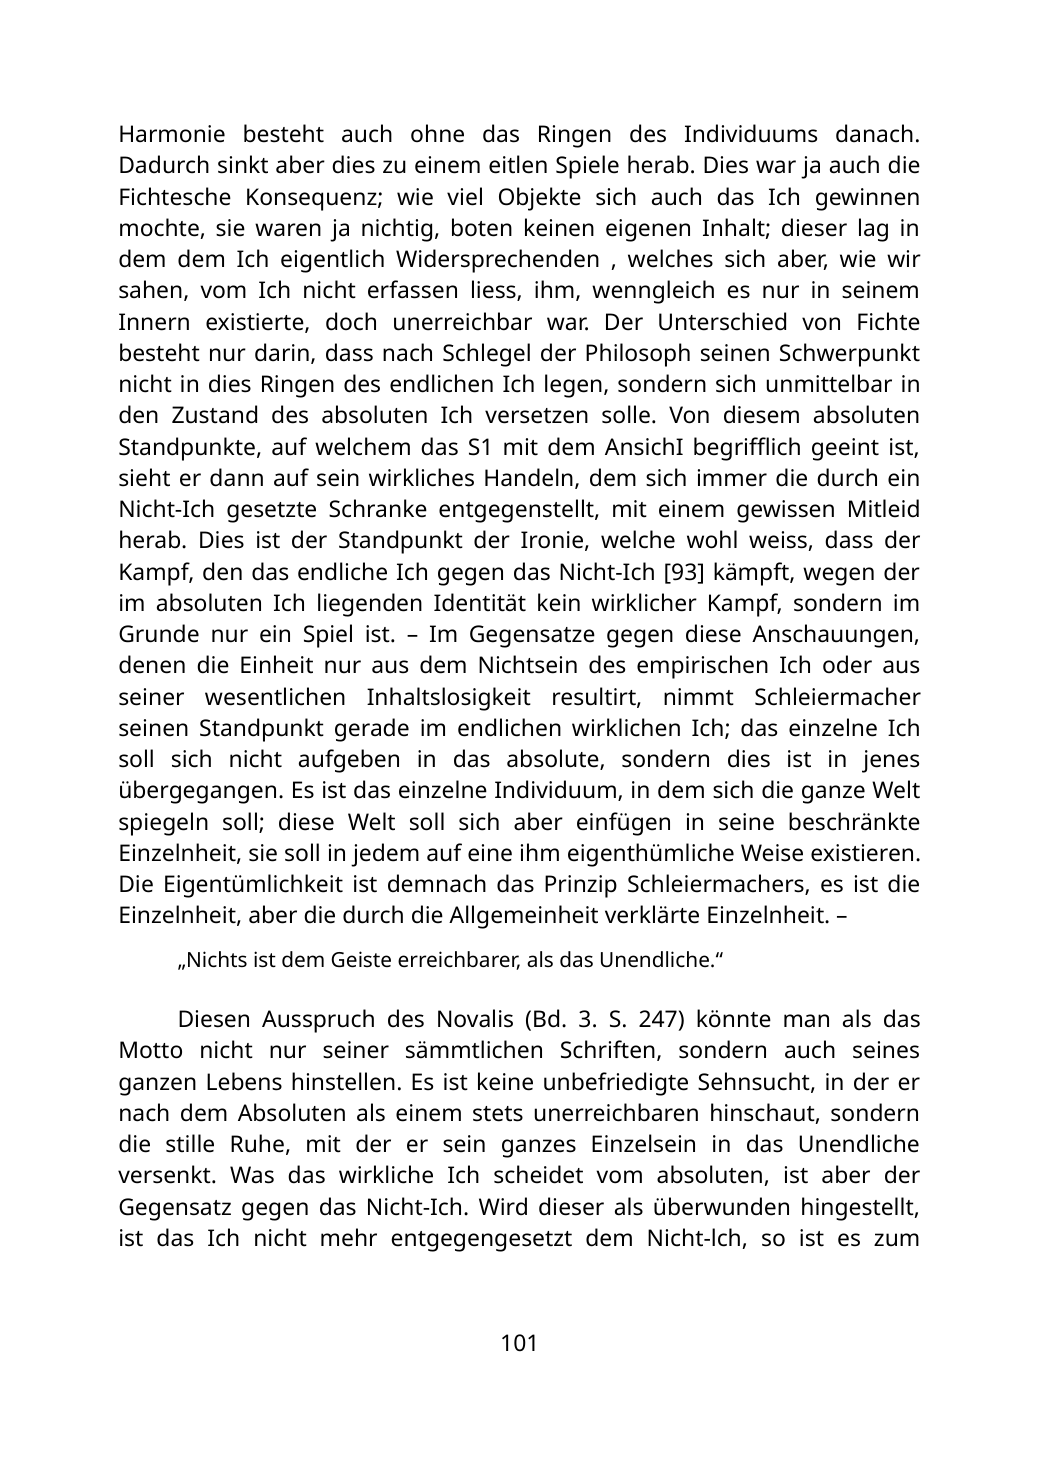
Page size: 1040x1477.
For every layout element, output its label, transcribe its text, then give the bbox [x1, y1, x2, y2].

text „Nichts ist dem Geiste erreichbarer, als das Unendliche.“ [177, 945, 862, 974]
text Diesen Ausspruch des Novalis (Bd. 3. S. 247) könnte man als das Motto nicht nur seiner sämmtlichen Schriften, sondern auch seines ganzen Lebens hinstellen. Es ist keine unbefriedigte Sehnsucht, in der er nach dem Absoluten als einem stets unerreichbaren hinschaut, sondern die stille Ruhe, mit der er sein ganzes Einzelsein in das Unendliche versenkt. Was das wirkliche Ich scheidet vom absoluten, ist aber der Gegensatz gegen das Nicht-Ich. Wird dieser als überwunden hingestellt, ist das Ich nicht mehr entgegengesetzt dem Nicht-lch, so ist es zum [118, 1003, 921, 1253]
text Harmonie besteht auch ohne das Ringen des Individuums danach. Dadurch sinkt aber dies zu einem eitlen Spiele herab. Dies war ja auch die Fichtesche Konsequenz; wie viel Objekte sich auch das Ich gewinnen mochte, sie waren ja nichtig, boten keinen eigenen Inhalt; dieser lag in dem dem Ich eigentlich Widersprechenden , welches sich aber, wie wir sahen, vom Ich nicht erfassen liess, ihm, wenngleich es nur in seinem Innern existierte, doch unerreichbar war. Der Unterschied von Fichte besteht nur darin, dass nach Schlegel der Philosoph seinen Schwerpunkt nicht in dies Ringen des endlichen Ich legen, sondern sich unmittelbar in den Zustand des absoluten Ich versetzen solle. Von diesem absoluten Standpunkte, auf welchem das S1 mit dem AnsichI begrifflich geeint ist, sieht er dann auf sein wirkliches Handeln, dem sich immer die durch ein Nicht-Ich gesetzte Schranke entgegenstellt, mit einem gewissen Mitleid herab. Dies ist der Standpunkt der Ironie, welche wohl weiss, dass der Kampf, den das endliche Ich gegen das Nicht-Ich [93] kämpft, wegen der im absoluten Ich liegenden Identität kein wirklicher Kampf, sondern im Grunde nur ein Spiel ist. – Im Gegensatze gegen diese Anschauungen, denen die Einheit nur aus dem Nichtsein des empirischen Ich oder aus seiner wesentlichen Inhaltslosigkeit resultirt, nimmt Schleiermacher seinen Standpunkt gerade im endlichen wirklichen Ich; das einzelne Ich soll sich nicht aufgeben in das absolute, sondern dies ist in jenes übergegangen. Es ist das einzelne Individuum, in dem sich die ganze Welt spiegeln soll; diese Welt soll sich aber einfügen in seine beschränkte Einzelnheit, sie soll in jedem auf eine ihm eigenthümliche Weise existieren. Die Eigentümlichkeit ist demnach das Prinzip Schleiermachers, es ist die Einzelnheit, aber die durch die Allgemeinheit verklärte Einzelnheit. – [118, 118, 921, 931]
